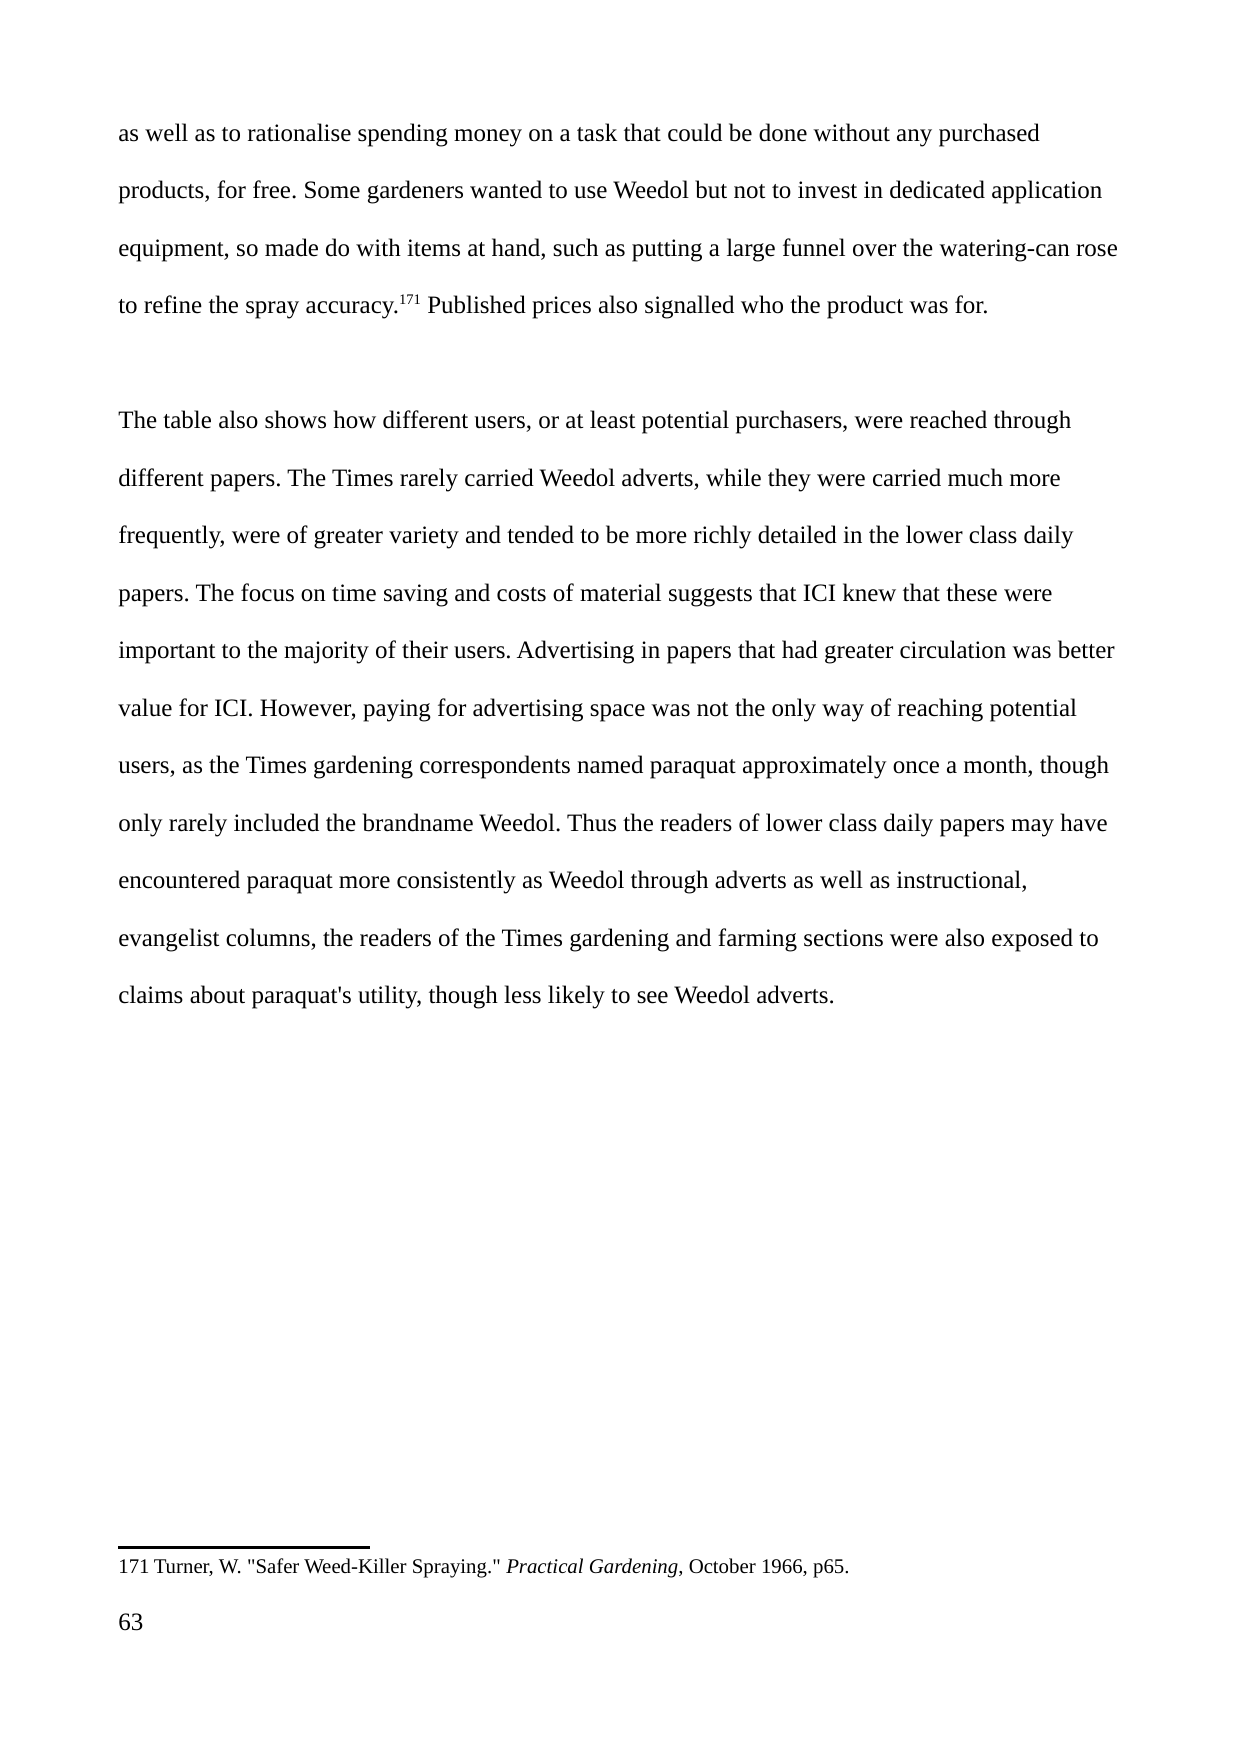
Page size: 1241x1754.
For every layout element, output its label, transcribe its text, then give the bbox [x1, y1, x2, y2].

text as well as to rationalise spending money on a task that could be done without any purchased products, for free. Some gardeners wanted to use Weedol but not to invest in dedicated application equipment, so made do with items at hand, such as putting a large funnel over the watering-can rose to refine the spray accuracy. Published prices also signalled who the product was for. [118, 118, 1122, 319]
text The table also shows how different users, or at least potential purchasers, were reached through different papers. The Times rarely carried Weedol adverts, while they were carried much more frequently, were of greater variety and tended to be more richly detailed in the lower class daily papers. The focus on time saving and costs of material suggests that ICI knew that these were important to the majority of their users. Advertising in papers that had greater circulation was better value for ICI. However, paying for advertising space was not the only way of reaching potential users, as the Times gardening correspondents named paraquat approximately once a month, though only rarely included the brandname Weedol. Thus the readers of lower class daily papers may have encountered paraquat more consistently as Weedol through adverts as well as instructional, evangelist columns, the readers of the Times gardening and farming sections were also exposed to claims about paraquat's utility, though less likely to see Weedol adverts. [118, 406, 1122, 1009]
text Turner, W. "Safer Weed-Killer Spraying." Practical Gardening, October 1966, p65. [118, 1553, 1122, 1578]
